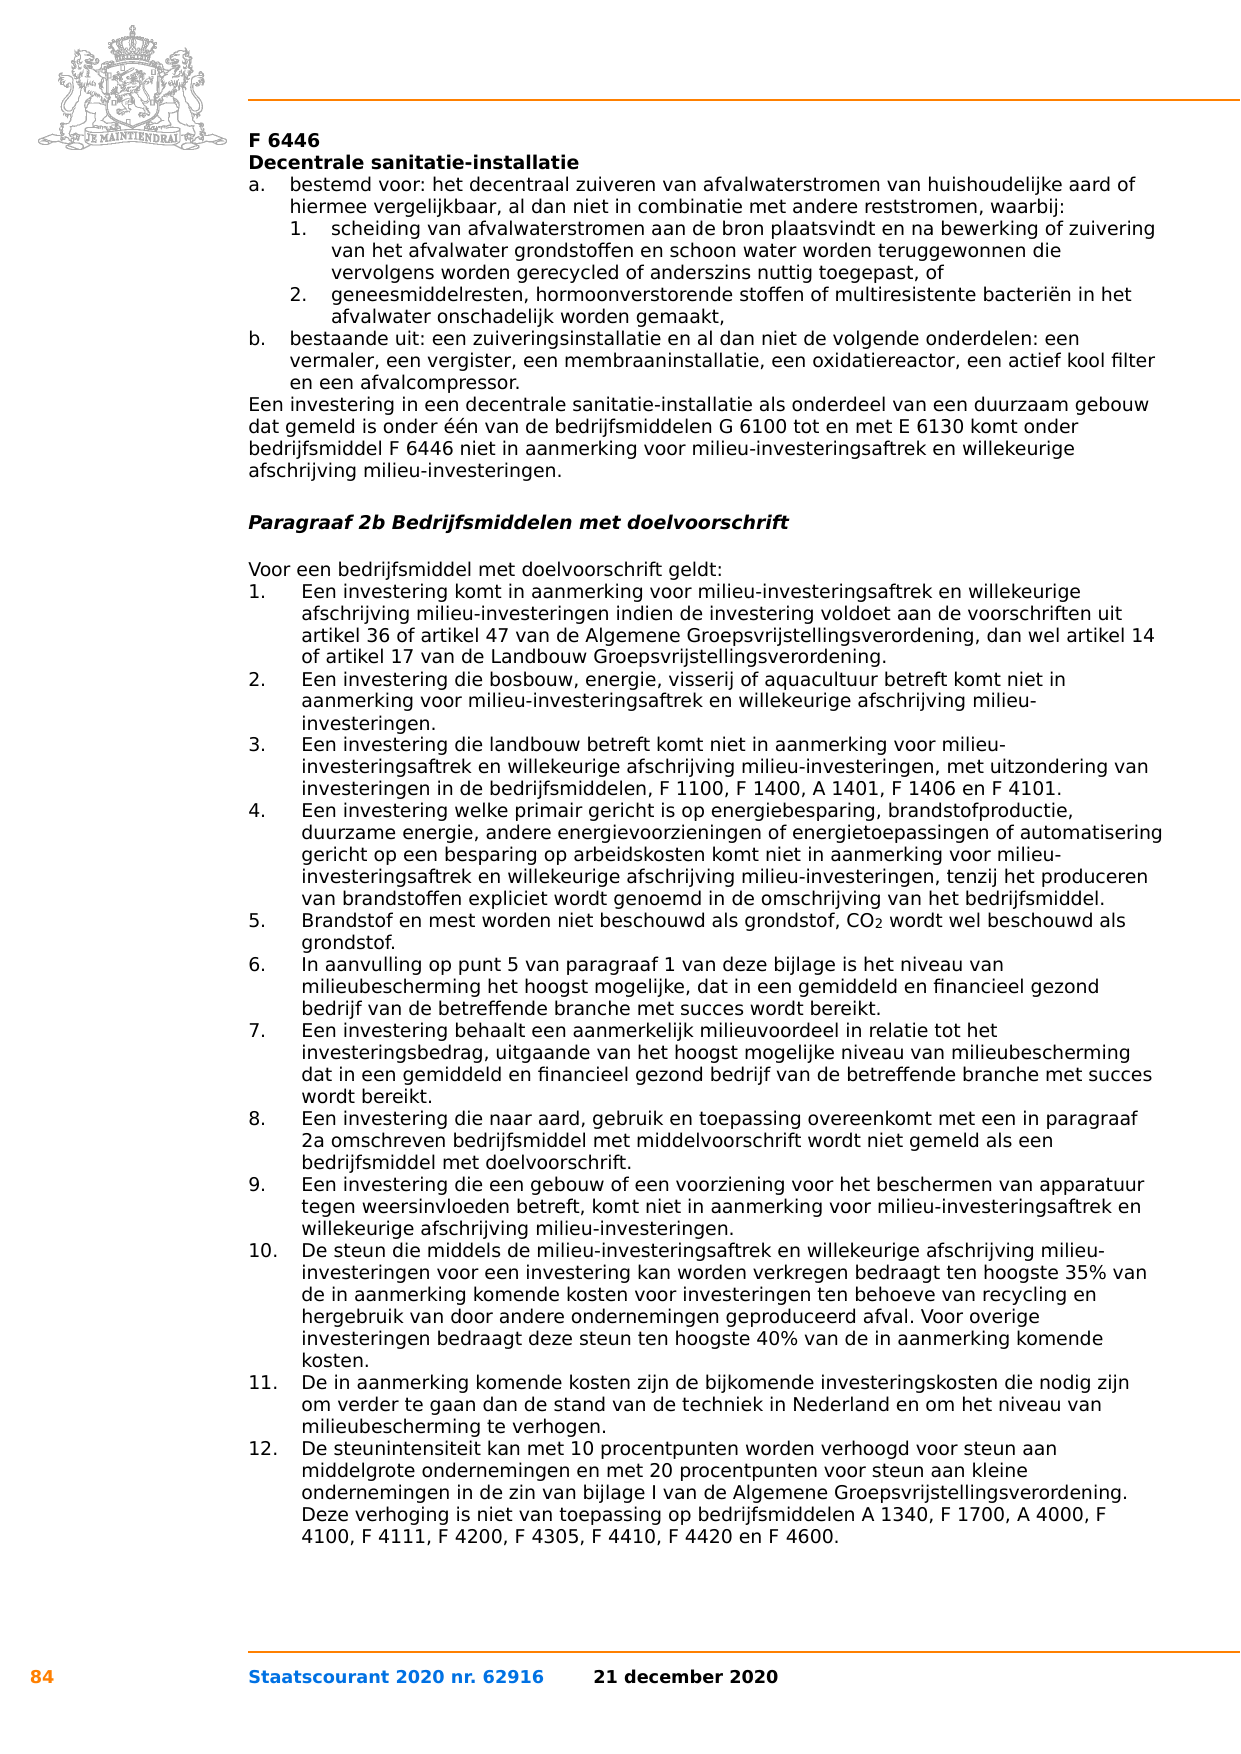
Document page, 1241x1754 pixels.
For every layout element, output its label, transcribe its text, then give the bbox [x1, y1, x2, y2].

text 5. Brandstof en mest worden niet beschouwd als grondstof, CO2 wordt wel beschouwd als grondstof. [248, 910, 1163, 954]
text 11. De in aanmerking komende kosten zijn de bijkomende investeringskosten die nodig zijn om verder te gaan dan de stand van de techniek in Nederland en om het niveau van milieubescherming te verhogen. [248, 1372, 1163, 1438]
text 2. Een investering die bosbouw, energie, visserij of aquacultuur betreft komt niet in aanmerking voor milieu-investeringsaftrek en willekeurige afschrijving milieu-investeringen. [248, 668, 1163, 734]
text 10. De steun die middels de milieu-investeringsaftrek en willekeurige afschrijving milieu-investeringen voor een investering kan worden verkregen bedraagt ten hoogste 35% van de in aanmerking komende kosten voor investeringen ten behoeve van recycling en hergebruik van door andere ondernemingen geproduceerd afval. Voor overige investeringen bedraagt deze steun ten hoogste 40% van de in aanmerking komende kosten. [248, 1240, 1163, 1372]
text 8. Een investering die naar aard, gebruik en toepassing overeenkomt met een in paragraaf 2a omschreven bedrijfsmiddel met middelvoorschrift wordt niet gemeld als een bedrijfsmiddel met doelvoorschrift. [248, 1108, 1163, 1174]
text 9. Een investering die een gebouw of een voorziening voor het beschermen van apparatuur tegen weersinvloeden betreft, komt niet in aanmerking voor milieu-investeringsaftrek en willekeurige afschrijving milieu-investeringen. [248, 1174, 1163, 1240]
text 4. Een investering welke primair gericht is op energiebesparing, brandstofproductie, duurzame energie, andere energievoorzieningen of energietoepassingen of automatisering gericht op een besparing op arbeidskosten komt niet in aanmerking voor milieu-investeringsaftrek en willekeurige afschrijving milieu-investeringen, tenzij het produceren van brandstoffen expliciet wordt genoemd in de omschrijving van het bedrijfsmiddel. [248, 800, 1163, 910]
text 3. Een investering die landbouw betreft komt niet in aanmerking voor milieu-investeringsaftrek en willekeurige afschrijving milieu-investeringen, met uitzondering van investeringen in de bedrijfsmiddelen, F 1100, F 1400, A 1401, F 1406 en F 4101. [248, 734, 1163, 800]
text Voor een bedrijfsmiddel met doelvoorschrift geldt: [248, 558, 1163, 581]
text Decentrale sanitatie-installatie [248, 152, 1163, 174]
text Een investering in een decentrale sanitatie-installatie als onderdeel van een duurzaam gebouw dat gemeld is onder één van de bedrijfsmiddelen G 6100 tot en met E 6130 komt onder bedrijfsmiddel F 6446 niet in aanmerking voor milieu-investeringsaftrek en willekeurige afschrijving milieu-investeringen. [248, 394, 1163, 482]
text 12. De steunintensiteit kan met 10 procentpunten worden verhoogd voor steun aan middelgrote ondernemingen en met 20 procentpunten voor steun aan kleine ondernemingen in de zin van bijlage I van de Algemene Groepsvrijstellingsverordening. Deze verhoging is niet van toepassing op bedrijfsmiddelen A 1340, F 1700, A 4000, F 4100, F 4111, F 4200, F 4305, F 4410, F 4420 en F 4600. [248, 1438, 1163, 1548]
text 6. In aanvulling op punt 5 van paragraaf 1 van deze bijlage is het niveau van milieubescherming het hoogst mogelijke, dat in een gemiddeld en financieel gezond bedrijf van de betreffende branche met succes wordt bereikt. [248, 954, 1163, 1020]
subtitle Paragraaf 2b Bedrijfsmiddelen met doelvoorschrift [248, 512, 1163, 533]
text 1. scheiding van afvalwaterstromen aan de bron plaatsvindt en na bewerking of zuivering van het afvalwater grondstoffen en schoon water worden teruggewonnen die vervolgens worden gerecycled of anderszins nuttig toegepast, of [289, 218, 1163, 284]
text F 6446 [248, 130, 1163, 152]
text 1. Een investering komt in aanmerking voor milieu-investeringsaftrek en willekeurige afschrijving milieu-investeringen indien de investering voldoet aan de voorschriften uit artikel 36 of artikel 47 van de Algemene Groepsvrijstellingsverordening, dan wel artikel 14 of artikel 17 van de Landbouw Groepsvrijstellingsverordening. [248, 581, 1163, 668]
text b. bestaande uit: een zuiveringsinstallatie en al dan niet de volgende onderdelen: een vermaler, een vergister, een membraaninstallatie, een oxidatiereactor, een actief kool filter en een afvalcompressor. [248, 328, 1163, 394]
picture [38, 25, 227, 150]
text a. bestemd voor: het decentraal zuiveren van afvalwaterstromen van huishoudelijke aard of hiermee vergelijkbaar, al dan niet in combinatie met andere reststromen, waarbij: [248, 174, 1163, 218]
text 7. Een investering behaalt een aanmerkelijk milieuvoordeel in relatie tot het investeringsbedrag, uitgaande van het hoogst mogelijke niveau van milieubescherming dat in een gemiddeld en financieel gezond bedrijf van de betreffende branche met succes wordt bereikt. [248, 1020, 1163, 1108]
text 2. geneesmiddelresten, hormoonverstorende stoffen of multiresistente bacteriën in het afvalwater onschadelijk worden gemaakt, [289, 284, 1163, 328]
